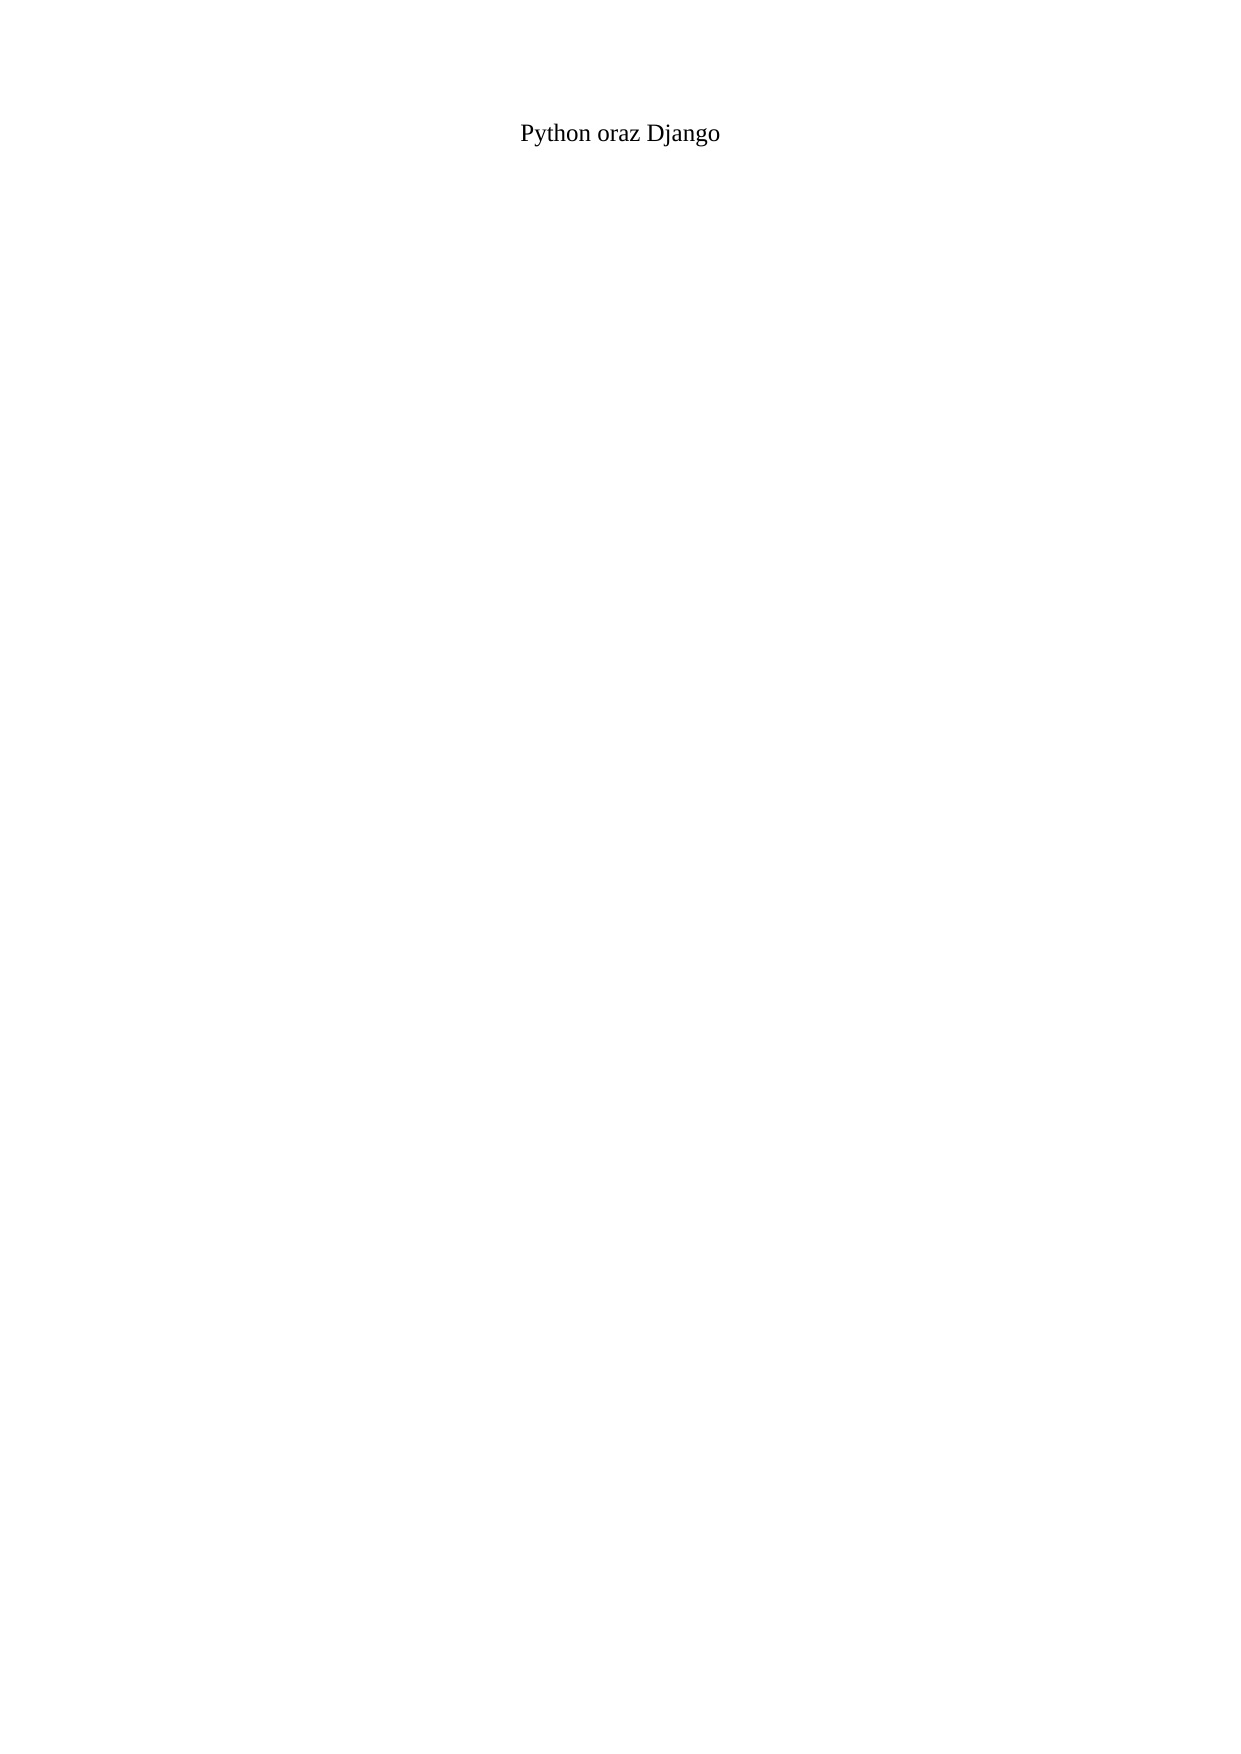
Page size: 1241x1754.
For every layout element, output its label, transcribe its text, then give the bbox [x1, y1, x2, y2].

text Python oraz Django [118, 118, 1122, 147]
